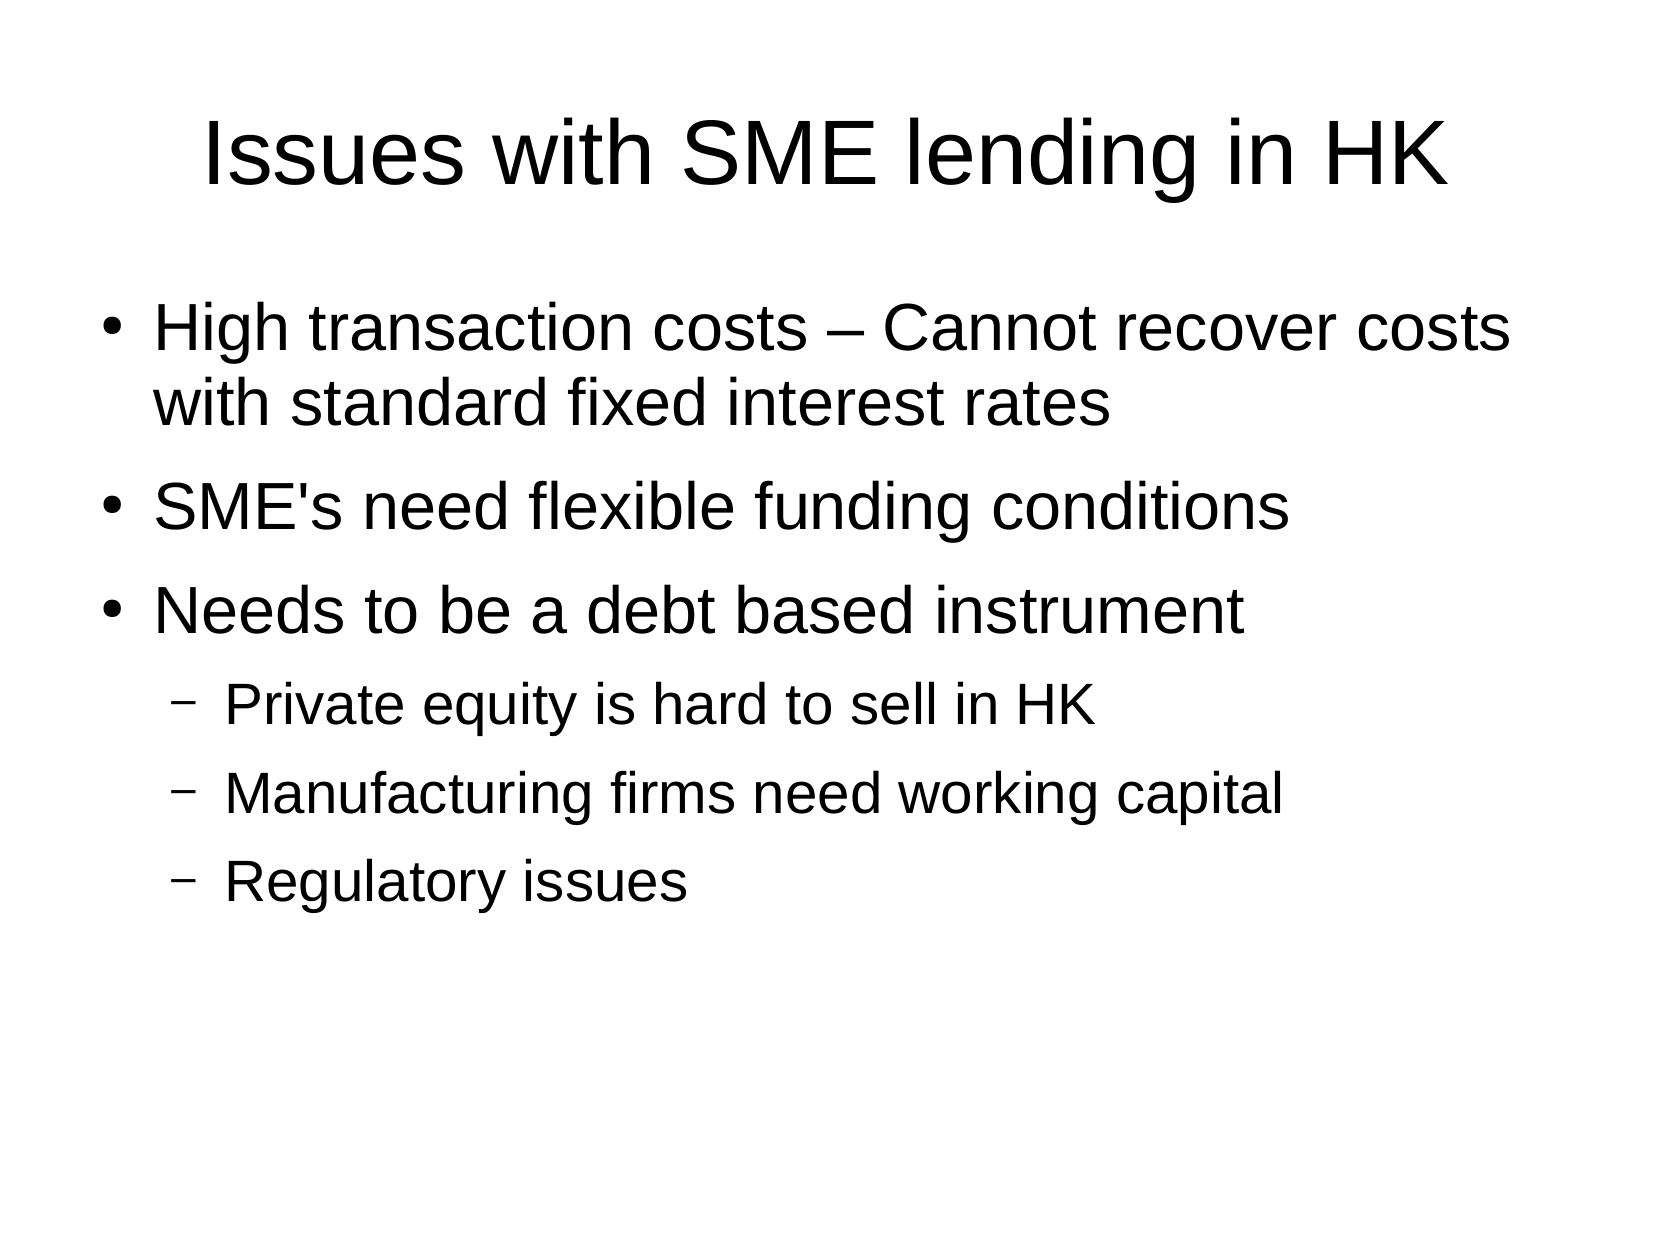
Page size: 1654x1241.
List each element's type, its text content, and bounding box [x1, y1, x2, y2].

list High transaction costs – Cannot recover costs with standard fixed interest rates SME's need flexible funding conditions Needs to be a debt based instrument Private equity is hard to sell in HK Manufacturing firms need working capital Regulatory issues [82, 290, 1571, 1010]
title Issues with SME lending in HK [82, 49, 1571, 257]
